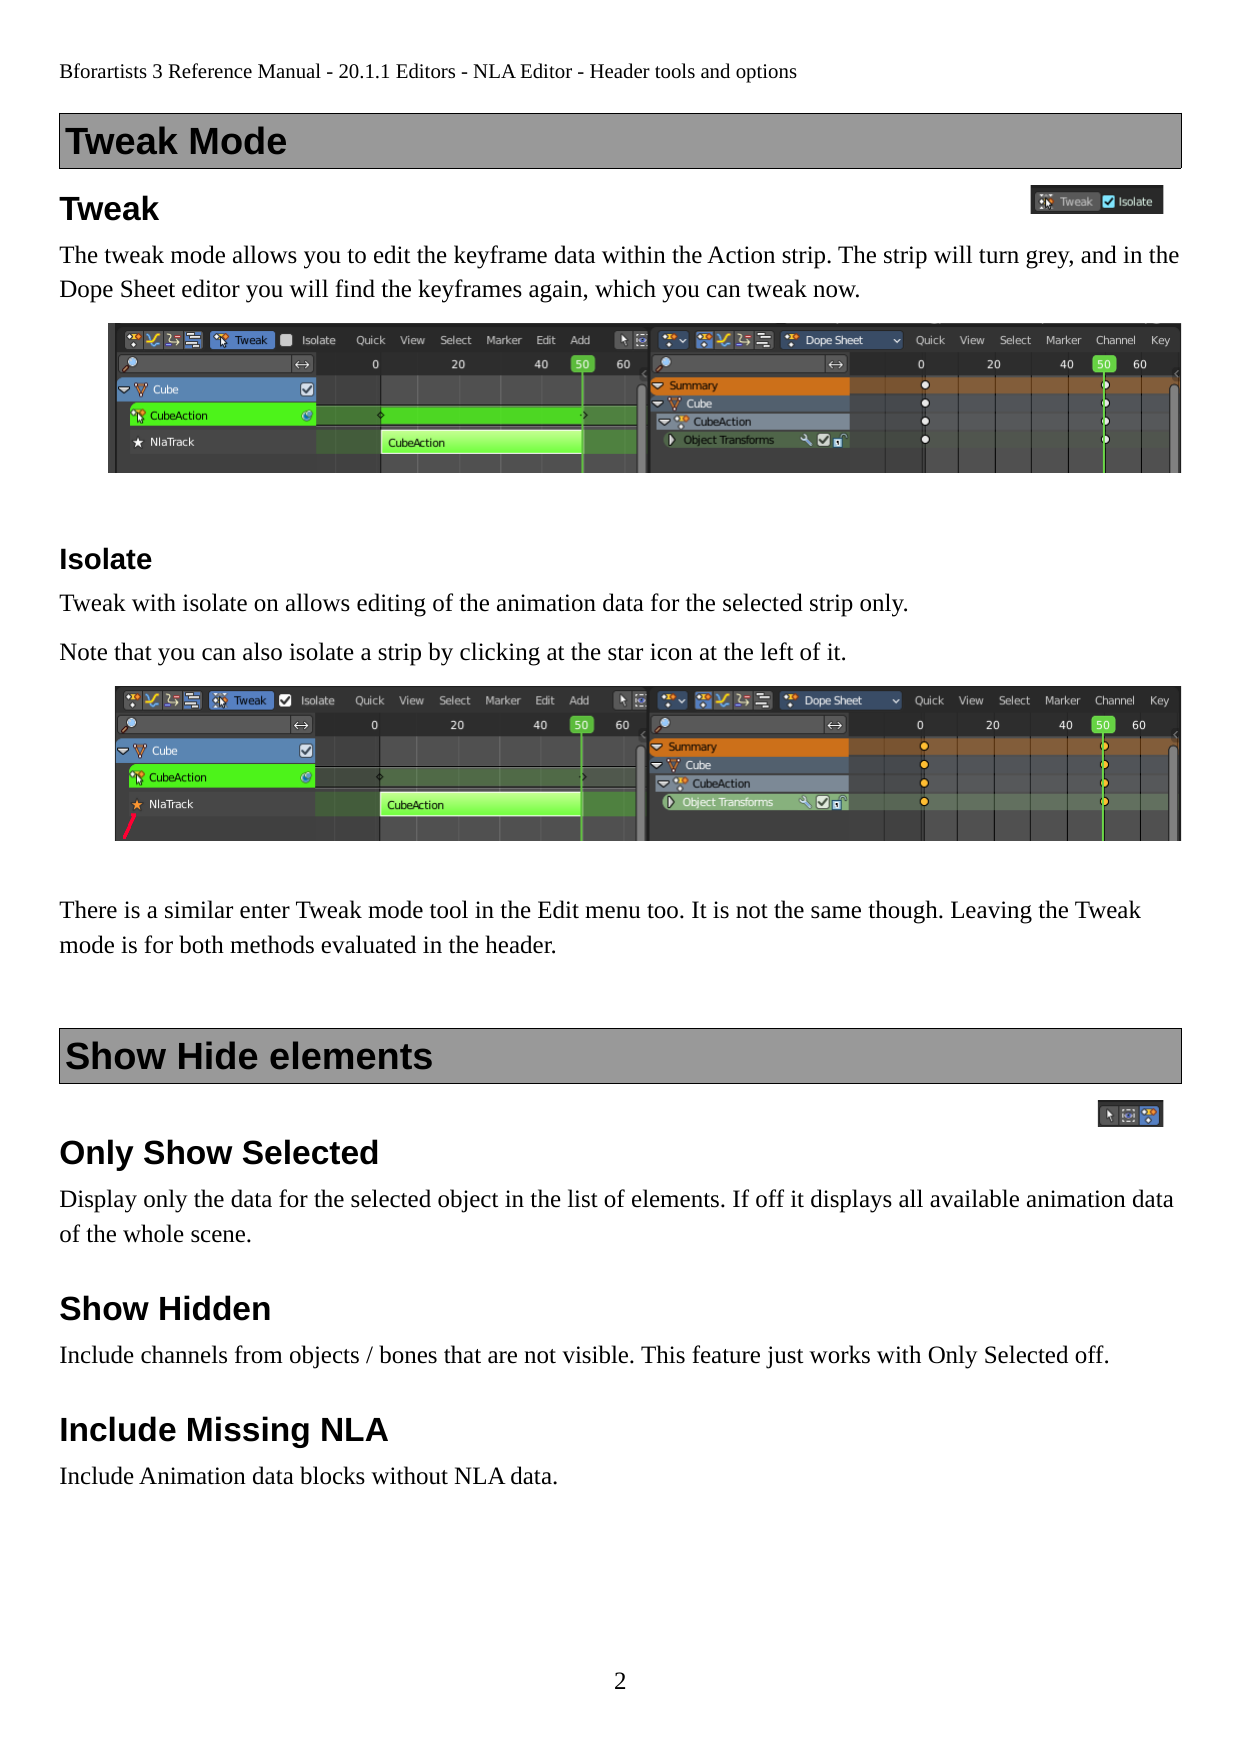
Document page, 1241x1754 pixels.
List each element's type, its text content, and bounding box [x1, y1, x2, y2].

table_header Tweak Mode [60, 114, 1181, 168]
text There is a similar enter Tweak mode tool in the Edit menu too. It is not the same though. Leaving the Tweak mode is for both methods evaluated in the header. [59, 896, 1181, 959]
picture [1030, 185, 1164, 214]
text Tweak with isolate on allows editing of the animation data for the selected strip only. [59, 588, 1181, 617]
subtitle Include Missing NLA [59, 1409, 1181, 1448]
picture [114, 686, 1182, 841]
subtitle Only Show Selected [59, 1133, 1181, 1172]
subtitle Isolate [59, 542, 1181, 575]
picture [108, 323, 1182, 473]
subtitle Show Hidden [59, 1288, 1181, 1327]
text The tweak mode allows you to edit the keyframe data within the Action strip. The strip will turn grey, and in the Dope Sheet editor you will find the keyframes again, which you can tweak now. [59, 240, 1181, 303]
text Note that you can also isolate a strip by clicking at the star icon at the left of it. [59, 637, 1181, 666]
picture [1097, 1100, 1164, 1127]
text Include Animation data blocks without NLA data. [59, 1461, 1181, 1489]
text Display only the data for the selected object in the list of elements. If off it displays all available animation data of the whole scene. [59, 1184, 1181, 1247]
subtitle Tweak [59, 189, 1181, 227]
table_header Show Hide elements [60, 1029, 1181, 1083]
text Include channels from objects / bones that are not visible. This feature just works with Only Selected off. [59, 1340, 1181, 1368]
